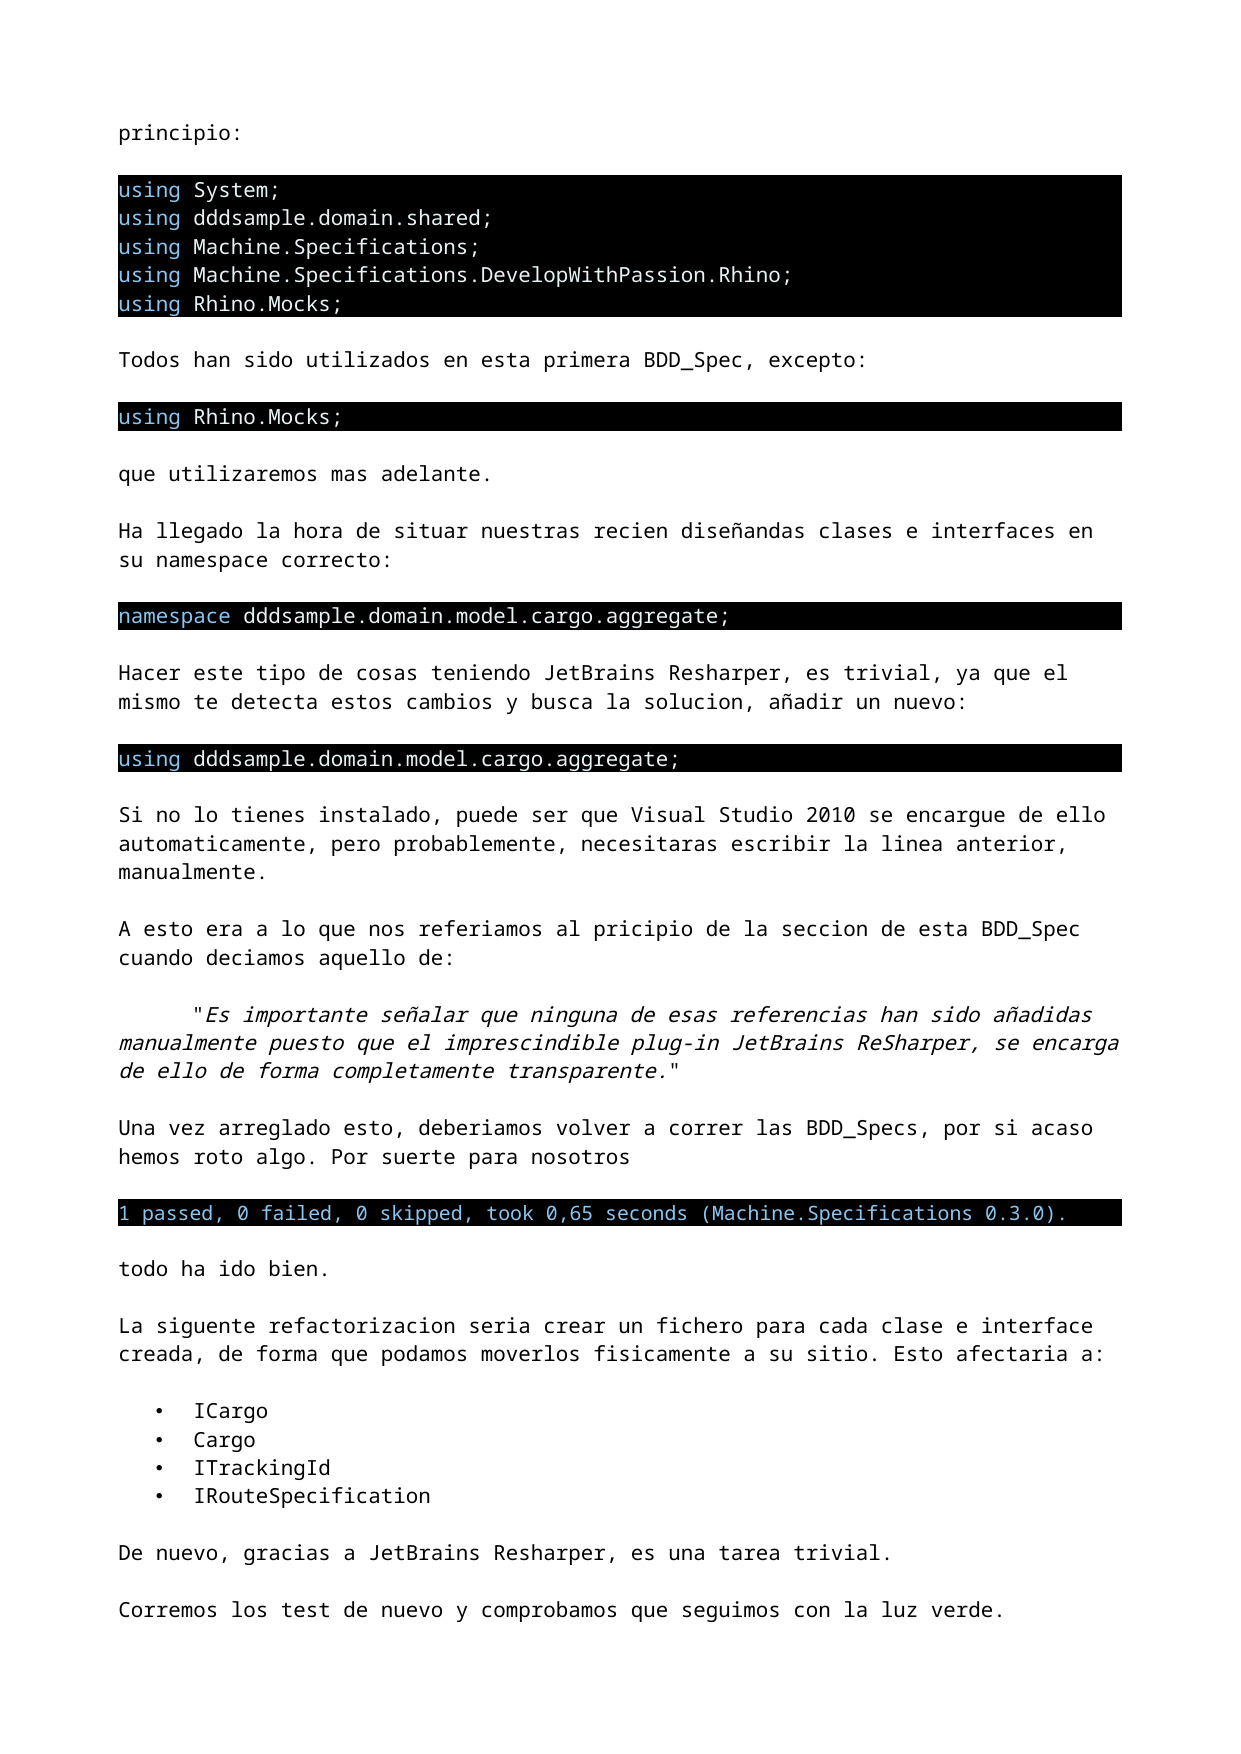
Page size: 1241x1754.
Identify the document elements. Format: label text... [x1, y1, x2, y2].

text Corremos los test de nuevo y comprobamos que seguimos con la luz verde. [118, 1595, 1122, 1624]
text que utilizaremos mas adelante. [118, 459, 1122, 488]
text namespace dddsample.domain.model.cargo.aggregate; [118, 602, 1122, 630]
list ITrackingId [156, 1453, 1122, 1482]
text Ha llegado la hora de situar nuestras recien diseñandas clases e interfaces en su namespace correcto: [118, 516, 1122, 573]
text principio: [118, 118, 1122, 147]
text using System; [118, 175, 1122, 203]
text Si no lo tienes instalado, puede ser que Visual Studio 2010 se encargue de ello automaticamente, pero probablemente, necesitaras escribir la linea anterior, manualmente. [118, 801, 1122, 886]
list ICargo [156, 1396, 1122, 1425]
text using Rhino.Mocks; [118, 402, 1122, 431]
list Cargo [156, 1425, 1122, 1453]
text todo ha ido bien. [118, 1254, 1122, 1283]
text using Rhino.Mocks; [118, 289, 1122, 317]
text La siguente refactorizacion seria crear un fichero para cada clase e interface creada, de forma que podamos moverlos fisicamente a su sitio. Esto afectaria a: [118, 1311, 1122, 1368]
text using dddsample.domain.model.cargo.aggregate; [118, 744, 1122, 772]
text Hacer este tipo de cosas teniendo JetBrains Resharper, es trivial, ya que el mismo te detecta estos cambios y busca la solucion, añadir un nuevo: [118, 658, 1122, 715]
text 1 passed, 0 failed, 0 skipped, took 0,65 seconds (Machine.Specifications 0.3.0). [118, 1199, 1122, 1226]
text using Machine.Specifications; [118, 232, 1122, 260]
text "Es importante señalar que ninguna de esas referencias han sido añadidas manualmente puesto que el imprescindible plug-in JetBrains ReSharper, se encarga de ello de forma completamente transparente." [118, 1000, 1122, 1085]
text using Machine.Specifications.DevelopWithPassion.Rhino; [118, 260, 1122, 289]
text De nuevo, gracias a JetBrains Resharper, es una tarea trivial. [118, 1538, 1122, 1567]
text using dddsample.domain.shared; [118, 203, 1122, 232]
text Una vez arreglado esto, deberiamos volver a correr las BDD_Specs, por si acaso hemos roto algo. Por suerte para nosotros [118, 1113, 1122, 1170]
list IRouteSpecification [156, 1482, 1122, 1510]
text A esto era a lo que nos referiamos al pricipio de la seccion de esta BDD_Spec cuando deciamos aquello de: [118, 914, 1122, 971]
text Todos han sido utilizados en esta primera BDD_Spec, excepto: [118, 346, 1122, 374]
